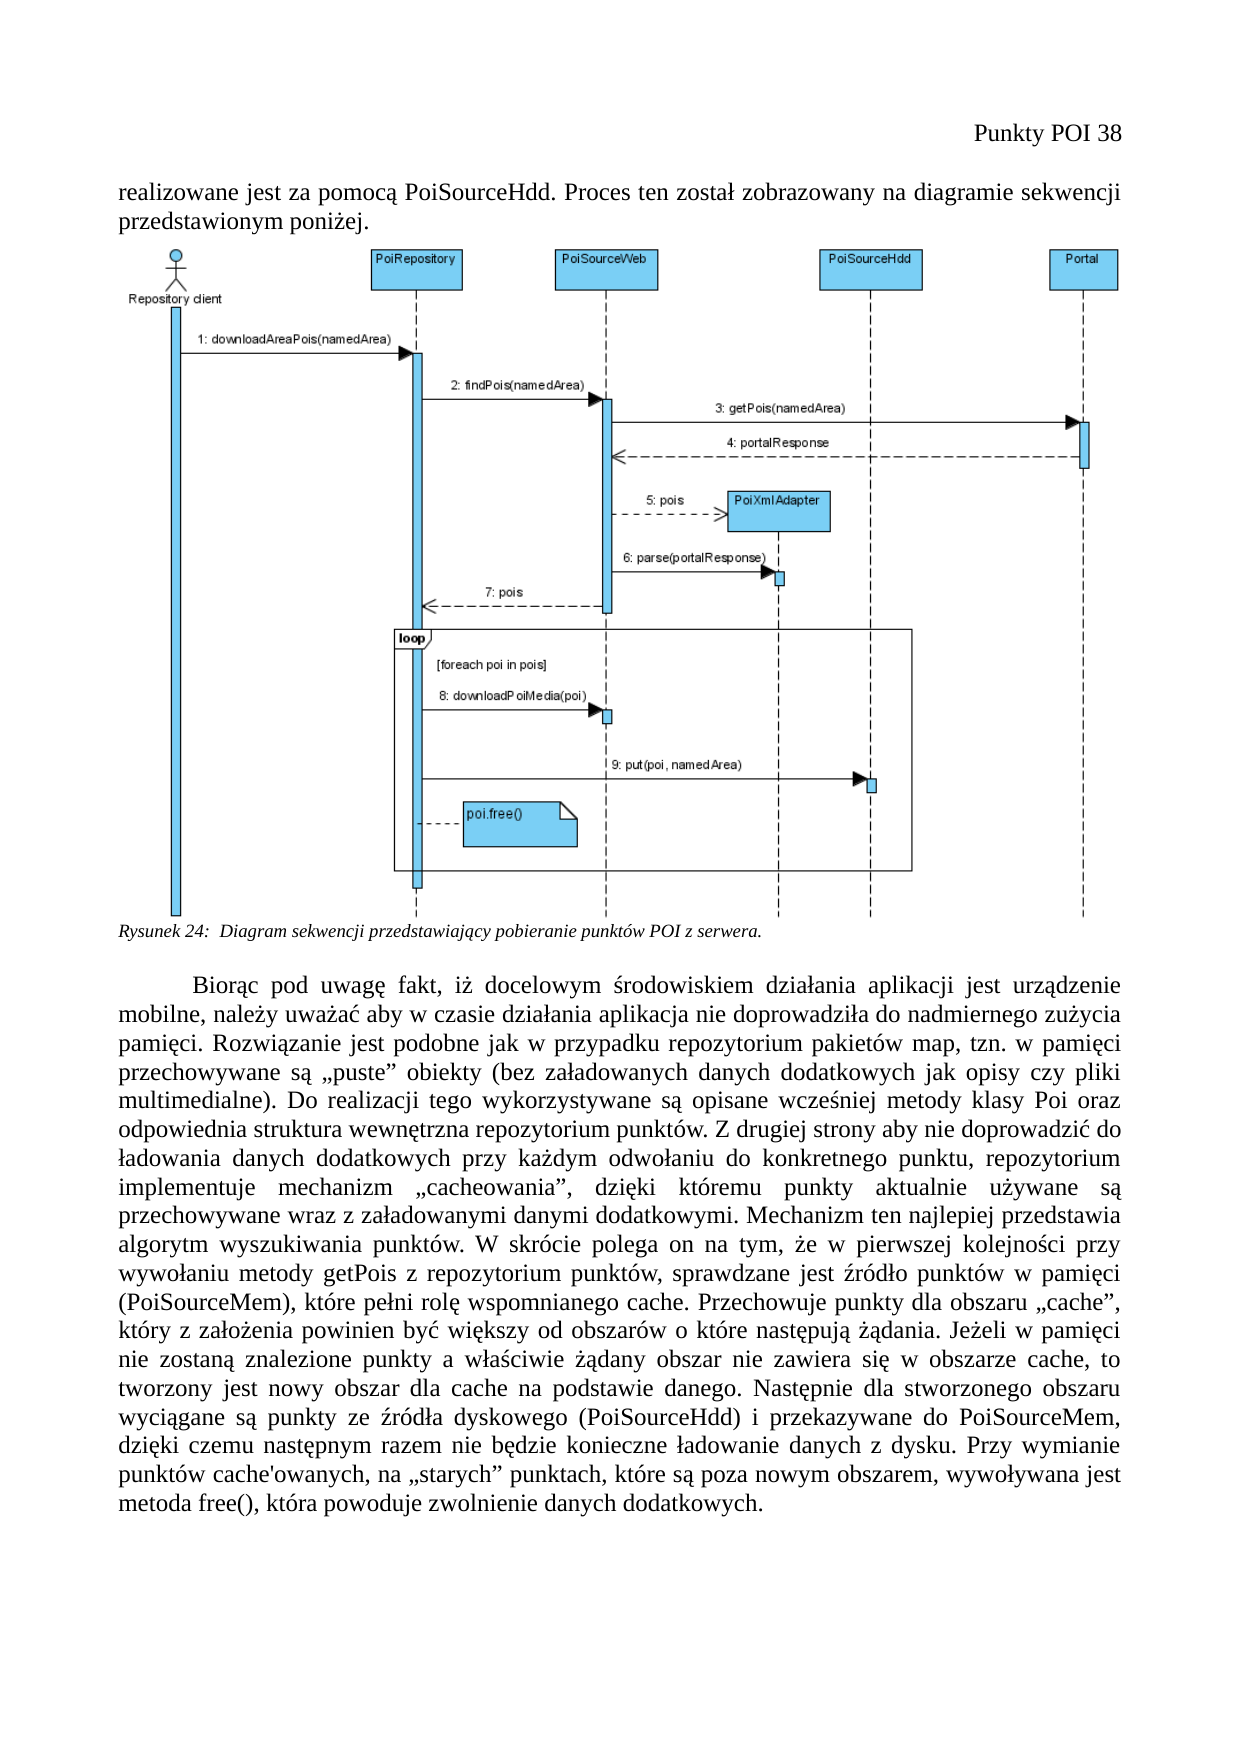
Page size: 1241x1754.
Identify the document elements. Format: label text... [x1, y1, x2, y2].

text realizowane jest za pomocą PoiSourceHdd. Proces ten został zobrazowany na diagramie sekwencji przedstawionym poniżej. [118, 177, 1122, 234]
text Rysunek 24: Diagram sekwencji przedstawiający pobieranie punktów POI z serwera. [118, 921, 1122, 942]
text Biorąc pod uwagę fakt, iż docelowym środowiskiem działania aplikacji jest urządzenie mobilne, należy uważać aby w czasie działania aplikacja nie doprowadziła do nadmiernego zużycia pamięci. Rozwiązanie jest podobne jak w przypadku repozytorium pakietów map, tzn. w pamięci przechowywane są „puste” obiekty (bez załadowanych danych dodatkowych jak opisy czy pliki multimedialne). Do realizacji tego wykorzystywane są opisane wcześniej metody klasy Poi oraz odpowiednia struktura wewnętrzna repozytorium punktów. Z drugiej strony aby nie doprowadzić do ładowania danych dodatkowych przy każdym odwołaniu do konkretnego punktu, repozytorium implementuje mechanizm „cacheowania”, dzięki któremu punkty aktualnie używane są przechowywane wraz z załadowanymi danymi dodatkowymi. Mechanizm ten najlepiej przedstawia algorytm wyszukiwania punktów. W skrócie polega on na tym, że w pierwszej kolejności przy wywołaniu metody getPois z repozytorium punktów, sprawdzane jest źródło punktów w pamięci (PoiSourceMem), które pełni rolę wspomnianego cache. Przechowuje punkty dla obszaru „cache”, który z założenia powinien być większy od obszarów o które następują żądania. Jeżeli w pamięci nie zostaną znalezione punkty a właściwie żądany obszar nie zawiera się w obszarze cache, to tworzony jest nowy obszar dla cache na podstawie danego. Następnie dla stworzonego obszaru wyciągane są punkty ze źródła dyskowego (PoiSourceHdd) i przekazywane do PoiSourceMem, dzięki czemu następnym razem nie będzie konieczne ładowanie danych z dysku. Przy wymianie punktów cache'owanych, na „starych” punktach, które są poza nowym obszarem, wywoływana jest metoda free(), która powoduje zwolnienie danych dodatkowych. [118, 971, 1122, 1517]
picture [118, 247, 1123, 921]
